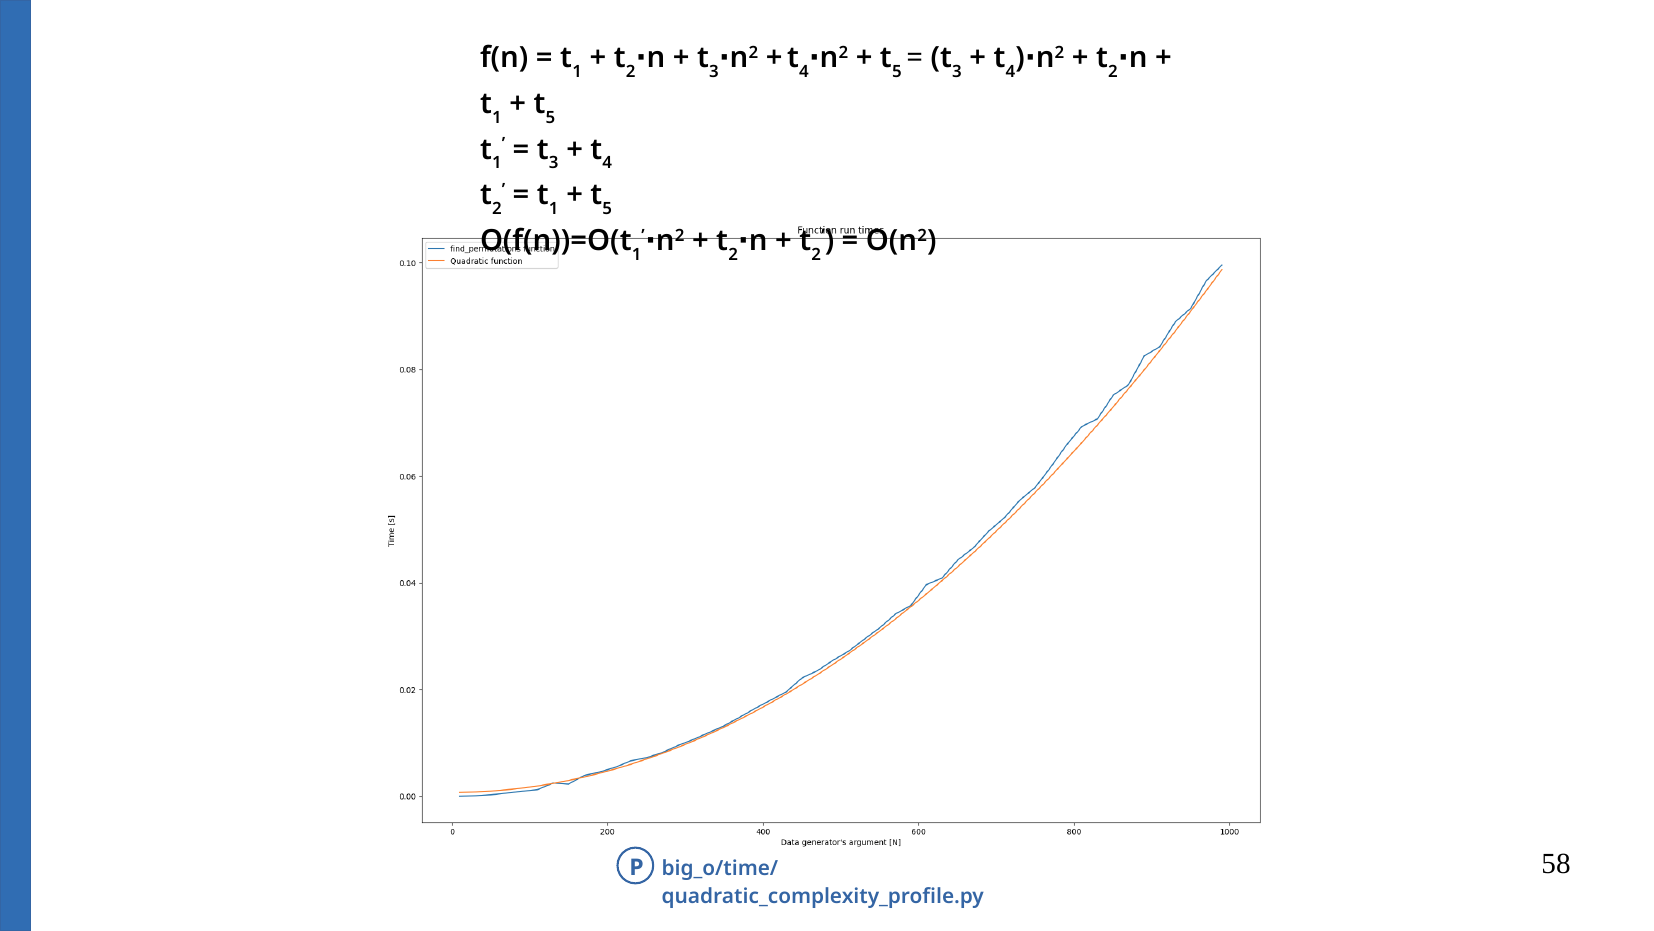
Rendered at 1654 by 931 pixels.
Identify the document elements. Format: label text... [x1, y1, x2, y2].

text_box P [615, 843, 645, 891]
picture [286, 147, 1368, 906]
text_box f(n) = t1 + t2⋅n + t3⋅n2 + t4⋅n2 + t5 = (t3 + t4)⋅n2 + t2⋅n + t1 + t5 t1’ = t3 + t4 t2’ = t1 + t5 O(f(n))=O(t1’⋅n2 + t2⋅n + t2’) = O(n2) [465, 29, 1189, 216]
text_box big_o/time/quadratic_complexity_profile.py [646, 845, 1110, 887]
text_box [0, 0, 31, 931]
